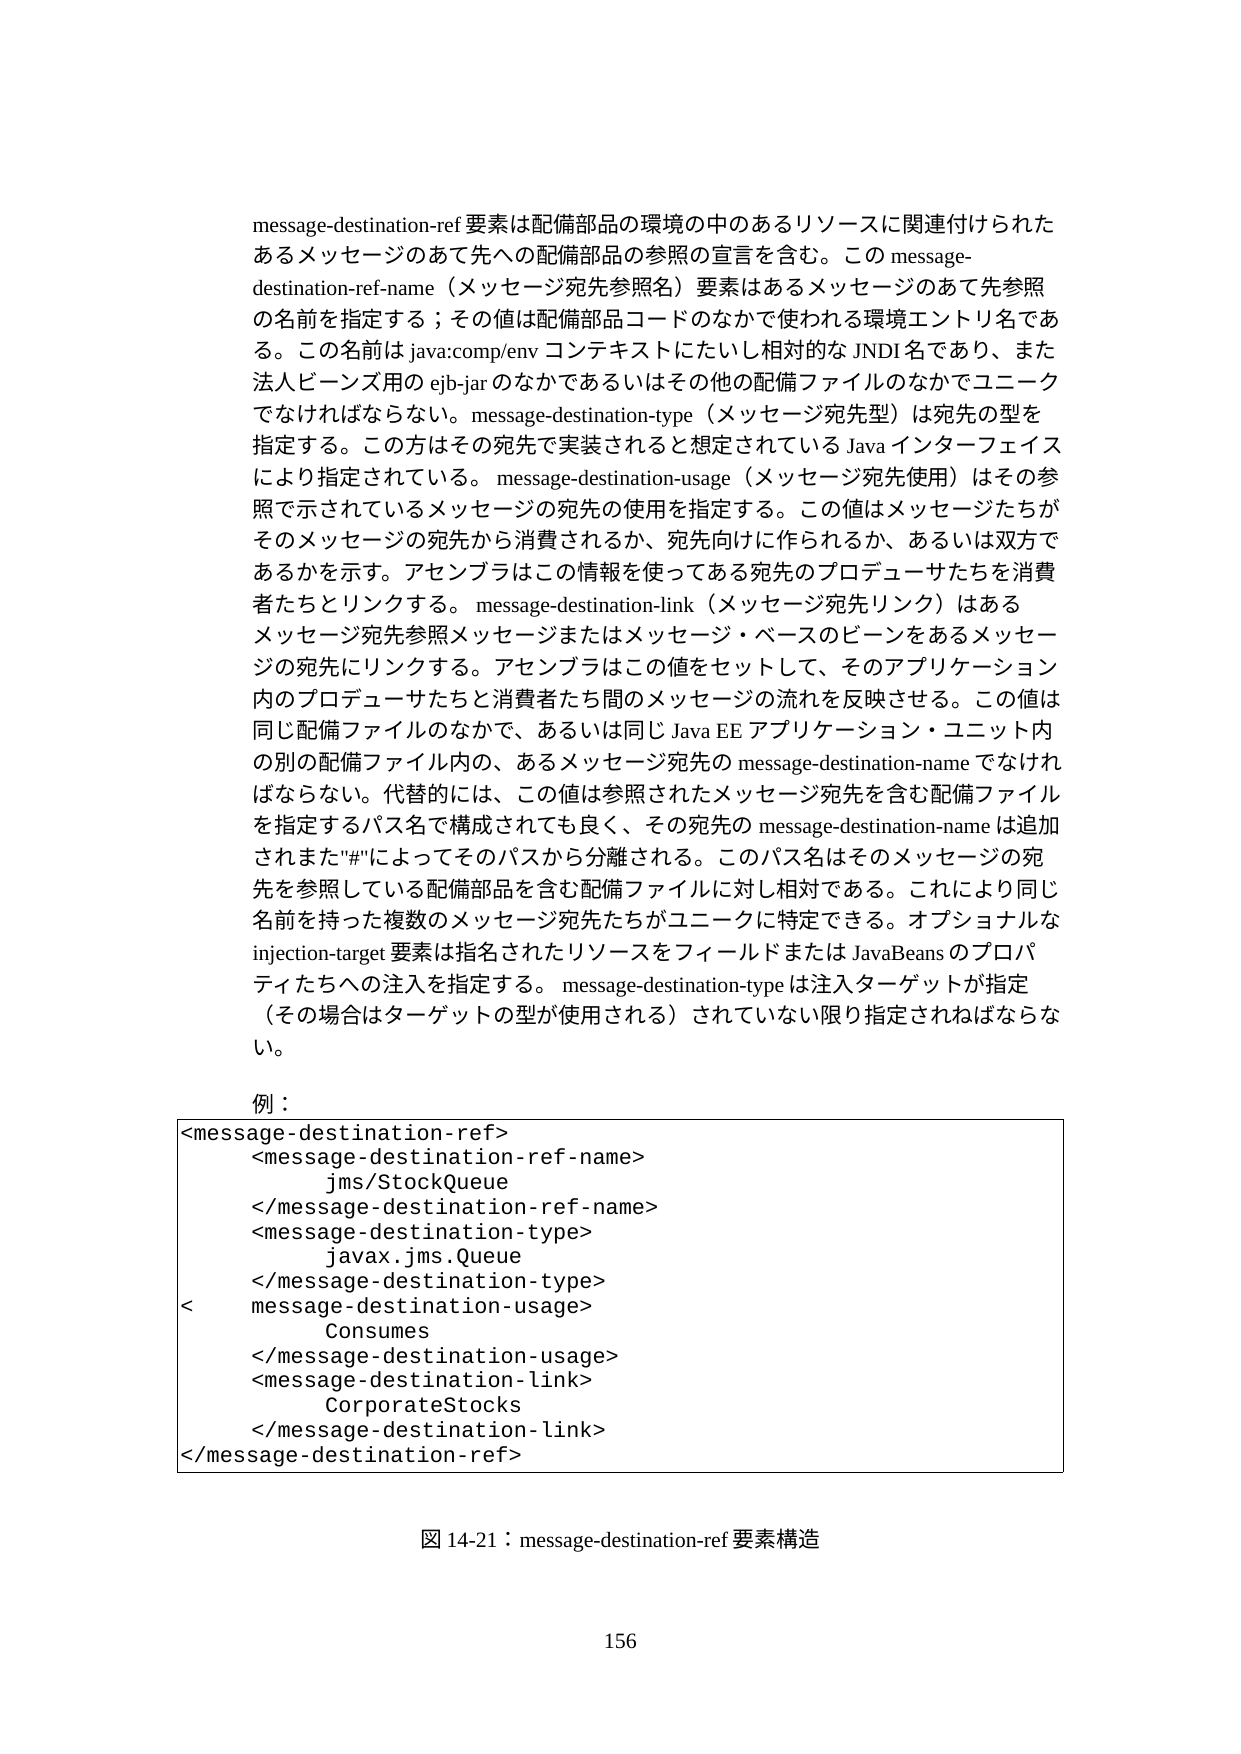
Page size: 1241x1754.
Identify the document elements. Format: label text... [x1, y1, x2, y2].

text <message-destination-ref-name> [178, 1143, 1063, 1168]
text </message-destination-link> [178, 1416, 1063, 1441]
list 例： [215, 1087, 1063, 1119]
text javax.jms.Queue [178, 1243, 1063, 1267]
text 図14-21：message-destination-ref要素構造 [177, 1522, 1063, 1554]
text < message-destination-usage> [178, 1292, 1063, 1317]
text Consumes [178, 1317, 1063, 1342]
text </message-destination-usage> [178, 1342, 1063, 1367]
text </message-destination-type> [178, 1267, 1063, 1292]
text </message-destination-ref> [178, 1441, 1063, 1472]
list message-destination-ref要素は配備部品の環境の中のあるリソースに関連付けられたあるメッセージのあて先への配備部品の参照の宣言を含む。この message-destination-ref-name（メッセージ宛先参照名）要素はあるメッセージのあて先参照の名前を指定する；その値は配備部品コードのなかで使われる環境エントリ名である。この名前はjava:comp/envコンテキストにたいし相対的なJNDI名であり、また法人ビーンズ用のejb-jarのなかであるいはその他の配備ファイルのなかでユニークでなければならない。message-destination-type（メッセージ宛先型）は宛先の型を指定する。この方はその宛先で実装されると想定されているJavaインターフェイスにより指定されている。 message-destination-usage（メッセージ宛先使用）はその参照で示されているメッセージの宛先の使用を指定する。この値はメッセージたちがそのメッセージの宛先から消費されるか、宛先向けに作られるか、あるいは双方であるかを示す。アセンブラはこの情報を使ってある宛先のプロデューサたちを消費者たちとリンクする。 message-destination-link（メッセージ宛先リンク）はあるメッセージ宛先参照メッセージまたはメッセージ・ベースのビーンをあるメッセージの宛先にリンクする。アセンブラはこの値をセットして、そのアプリケーション内のプロデューサたちと消費者たち間のメッセージの流れを反映させる。この値は同じ配備ファイルのなかで、あるいは同じJava EEアプリケーション・ユニット内の別の配備ファイル内の、あるメッセージ宛先の message-destination-nameでなければならない。代替的には、この値は参照されたメッセージ宛先を含む配備ファイルを指定するパス名で構成されても良く、その宛先の message-destination-nameは追加されまた"#"によってそのパスから分離される。このパス名はそのメッセージの宛先を参照している配備部品を含む配備ファイルに対し相対である。これにより同じ名前を持った複数のメッセージ宛先たちがユニークに特定できる。オプショナルな injection-target要素は指名されたリソースをフィールドまたはJavaBeansのプロパティたちへの注入を指定する。 message-destination-typeは注入ターゲットが指定（その場合はターゲットの型が使用される）されていない限り指定されねばならない。 [215, 207, 1063, 1062]
text CorporateStocks [178, 1391, 1063, 1416]
text <message-destination-ref> [178, 1120, 1063, 1143]
text <message-destination-link> [178, 1367, 1063, 1391]
text jms/StockQueue [178, 1168, 1063, 1193]
text </message-destination-ref-name> [178, 1193, 1063, 1218]
text <message-destination-type> [178, 1218, 1063, 1243]
